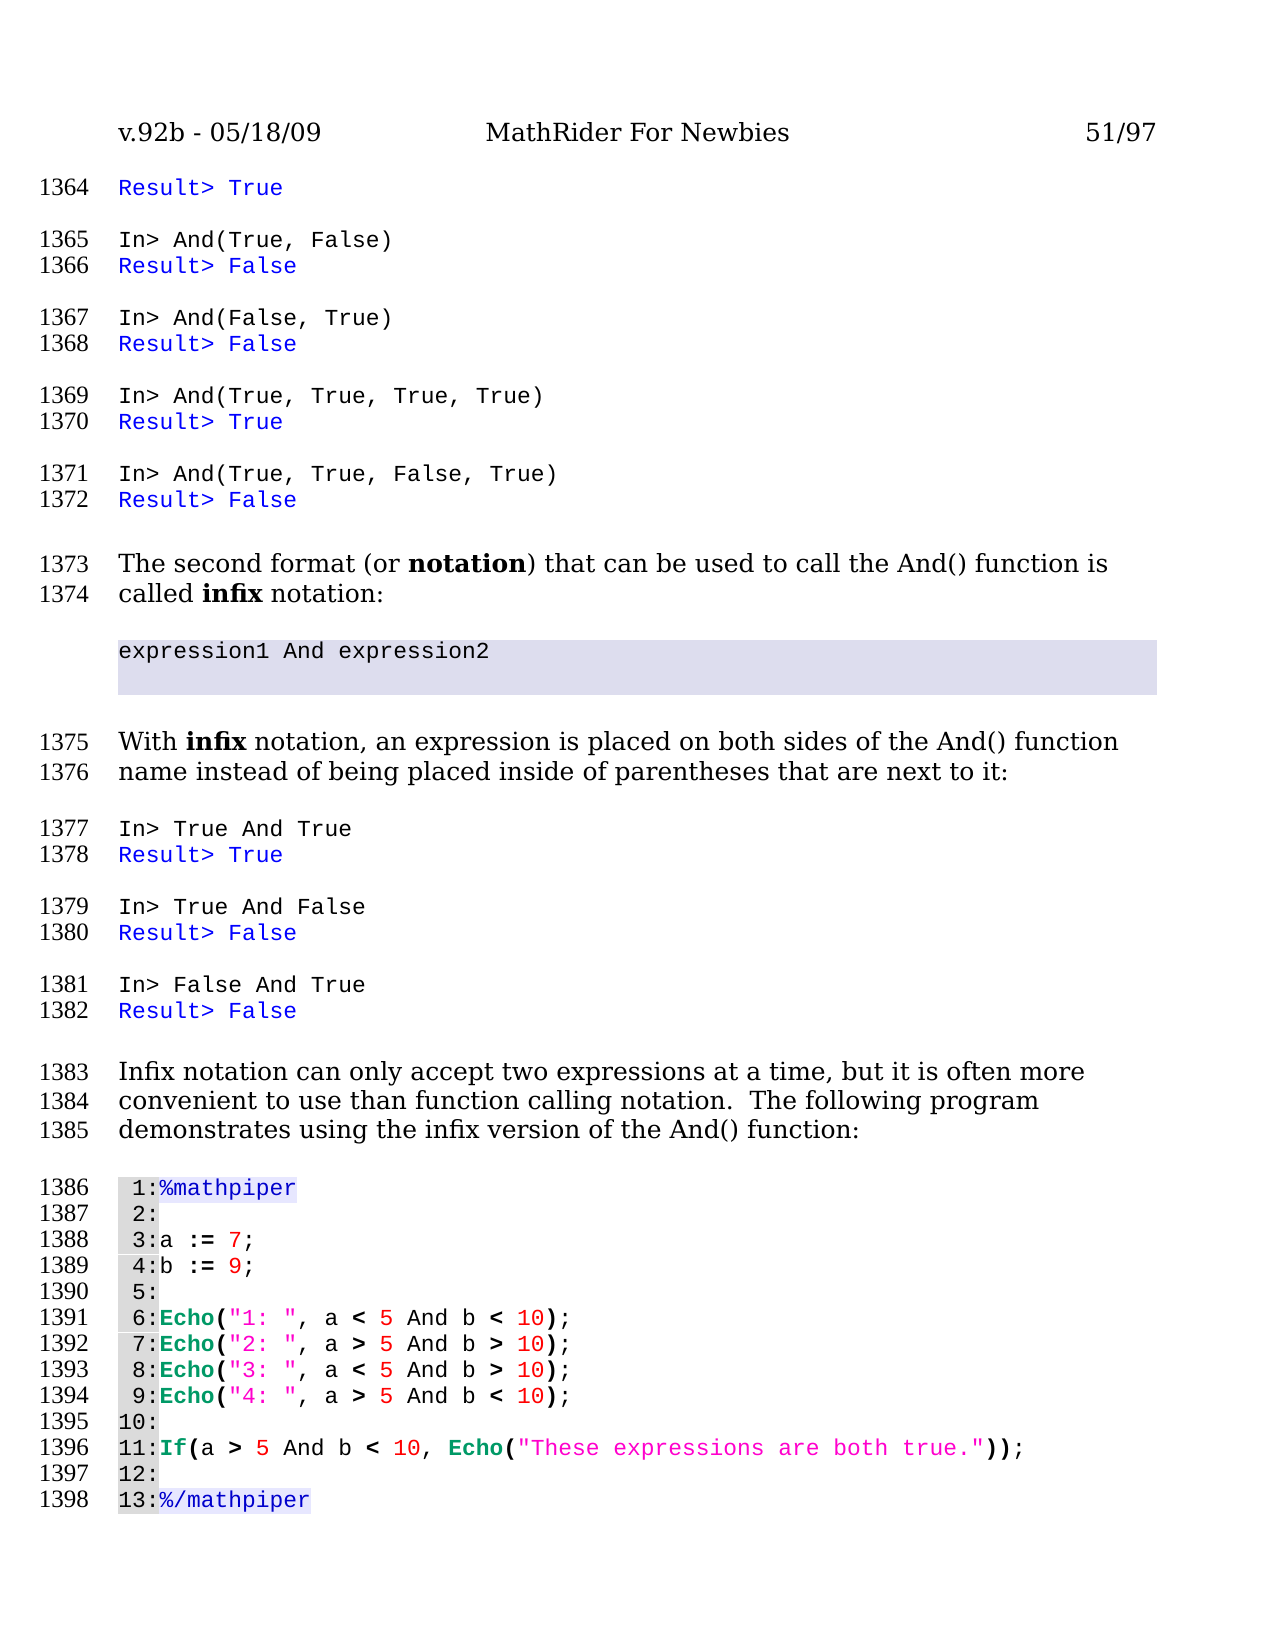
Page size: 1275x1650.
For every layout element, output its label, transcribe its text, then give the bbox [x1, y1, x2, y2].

text Result> False [118, 488, 1157, 514]
text 11:If(a > 5 And b < 10, Echo("These expressions are both true.")); [118, 1436, 1157, 1462]
text In> True And False [118, 896, 1157, 922]
text 8:Echo("3: ", a < 5 And b > 10); [118, 1358, 1157, 1384]
text In> False And True [118, 973, 1157, 999]
text Result> False [118, 254, 1157, 281]
text 12: [118, 1462, 1157, 1488]
text Result> False [118, 999, 1157, 1025]
text In> True And True [118, 818, 1157, 844]
text Result> False [118, 922, 1157, 947]
text In> And(False, True) [118, 306, 1157, 332]
text 5: [118, 1281, 1157, 1306]
text Result> False [118, 332, 1157, 358]
text 7:Echo("2: ", a > 5 And b > 10); [118, 1332, 1157, 1358]
text 6:Echo("1: ", a < 5 And b < 10); [118, 1306, 1157, 1332]
text 9:Echo("4: ", a > 5 And b < 10); [118, 1384, 1157, 1410]
text Result> True [118, 410, 1157, 436]
table_header expression1 And expression2 [118, 640, 1157, 695]
text Infix notation can only accept two expressions at a time, but it is often more convenient to use than function calling notation. The following program demonstrates using the infix version of the And() function: [118, 1057, 1157, 1145]
text 1:%mathpiper [118, 1177, 1157, 1203]
text 4:b := 9; [118, 1254, 1157, 1281]
text In> And(True, True, True, True) [118, 384, 1157, 410]
text 13:%/mathpiper [118, 1488, 1157, 1514]
text In> And(True, True, False, True) [118, 462, 1157, 488]
text 10: [118, 1410, 1157, 1436]
text 3:a := 7; [118, 1229, 1157, 1254]
text Result> True [118, 844, 1157, 870]
text Result> True [118, 177, 1157, 203]
text In> And(True, False) [118, 229, 1157, 254]
text The second format (or notation) that can be used to call the And() function is called infix notation: [118, 549, 1157, 608]
text With infix notation, an expression is placed on both sides of the And() function name instead of being placed inside of parentheses that are next to it: [118, 727, 1157, 786]
text 2: [118, 1203, 1157, 1229]
